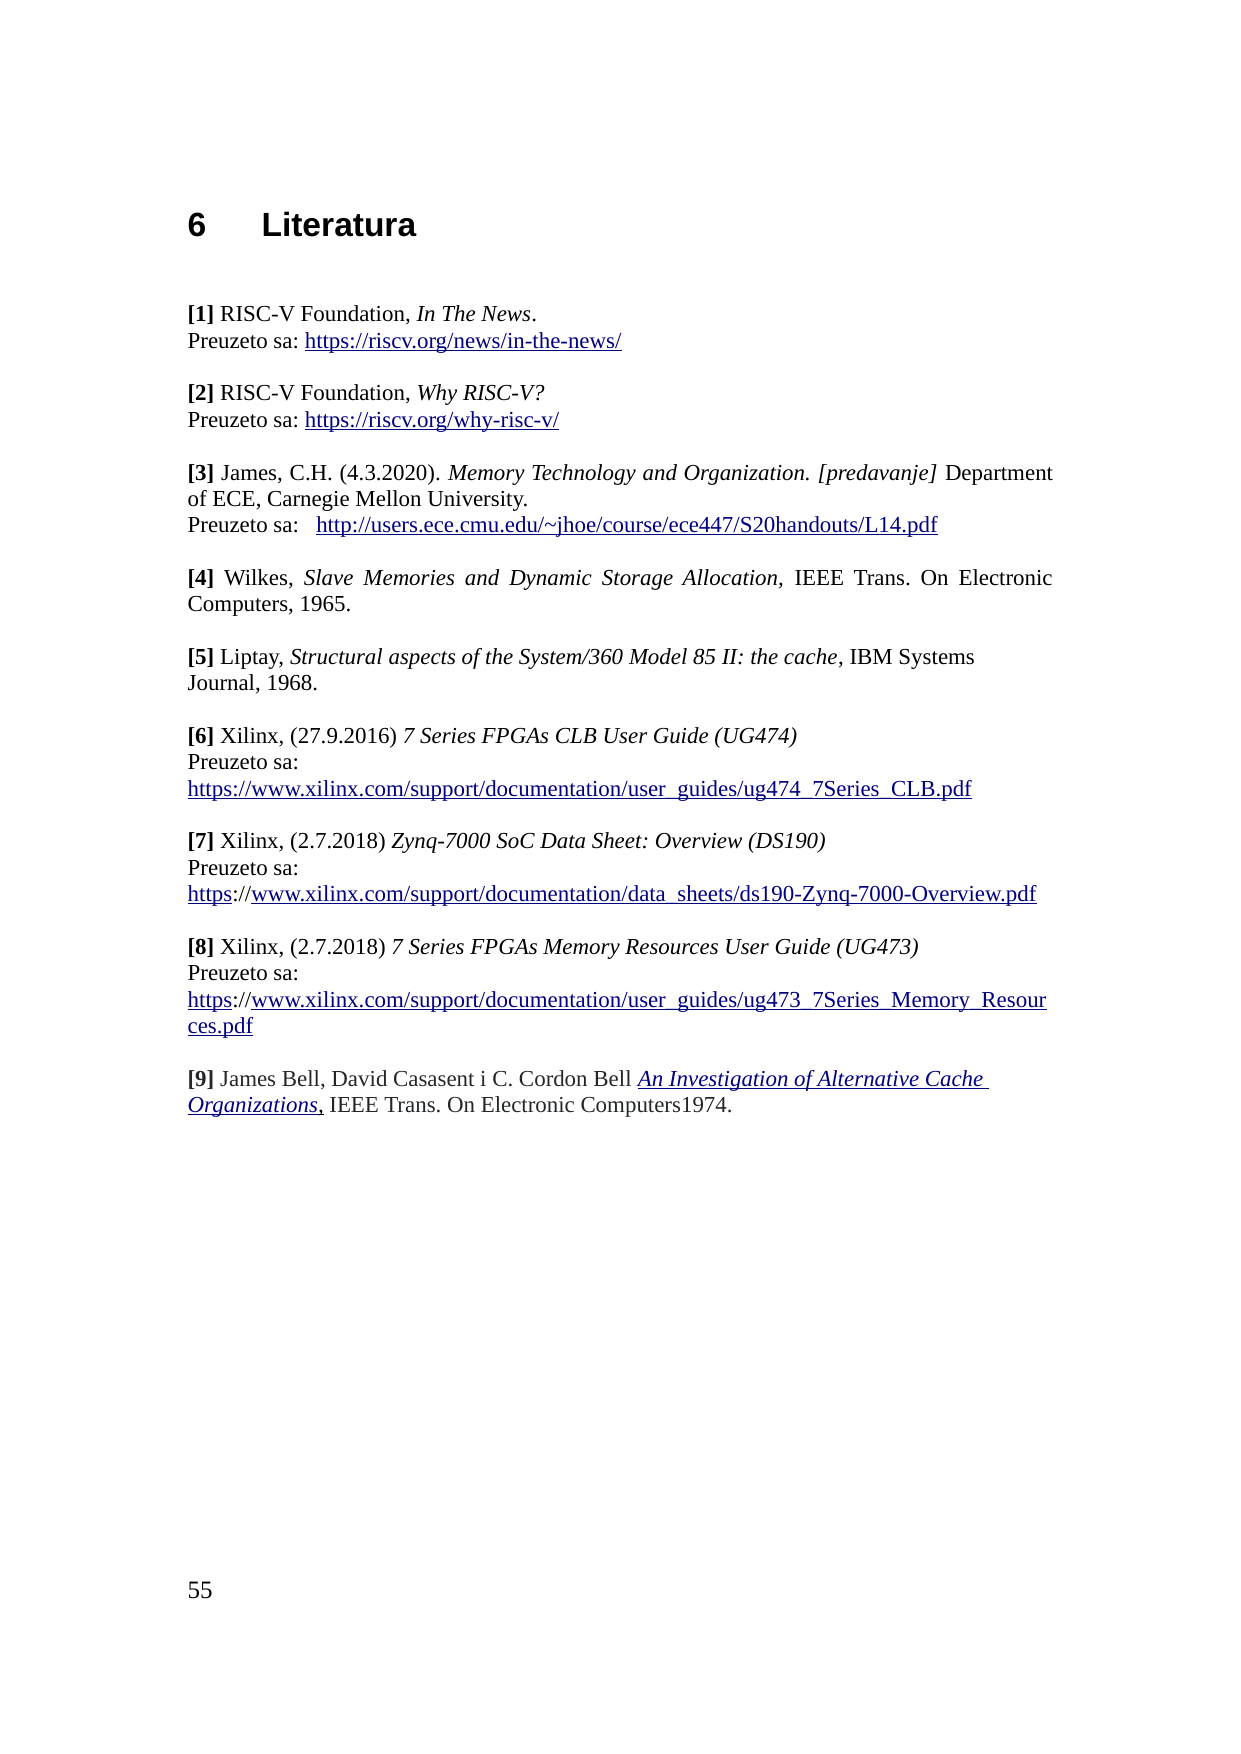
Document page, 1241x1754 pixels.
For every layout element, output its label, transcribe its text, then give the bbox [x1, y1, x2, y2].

text [8] Xilinx, (2.7.2018) 7 Series FPGAs Memory Resources User Guide (UG473) [187, 933, 1053, 959]
text https://www.xilinx.com/support/documentation/data_sheets/ds190-Zynq-7000-Overview.pdf [187, 880, 1053, 907]
subtitle Literatura [187, 204, 1053, 243]
text Preuzeto sa: https://riscv.org/why-risc-v/ [187, 406, 1053, 432]
text [4] Wilkes, Slave Memories and Dynamic Storage Allocation, IEEE Trans. On Electronic Computers, 1965. [187, 564, 1053, 617]
text [9] James Bell, David Casasent i C. Cordon Bell An Investigation of Alternative Cache Organizations, IEEE Trans. On Electronic Computers1974. [187, 1065, 1053, 1117]
text Preuzeto sa: https://www.xilinx.com/support/documentation/user_guides/ug473_7Series_Memory_Resources.pdf [187, 959, 1053, 1038]
text Preuzeto sa: https://riscv.org/news/in-the-news/ [187, 327, 1053, 353]
text [5] Liptay, Structural aspects of the System/360 Model 85 II: the cache, IBM Systems Journal, 1968. [187, 643, 1053, 696]
text [6] Xilinx, (27.9.2016) 7 Series FPGAs CLB User Guide (UG474) [187, 722, 1053, 748]
text [7] Xilinx, (2.7.2018) Zynq-7000 SoC Data Sheet: Overview (DS190) [187, 827, 1053, 854]
text [2] RISC-V Foundation, Why RISC-V? [187, 379, 1053, 406]
text Preuzeto sa: https://www.xilinx.com/support/documentation/user_guides/ug474_7Series_CLB.pdf [187, 748, 1053, 801]
text Preuzeto sa: [187, 854, 1053, 880]
text Preuzeto sa: http://users.ece.cmu.edu/~jhoe/course/ece447/S20handouts/L14.pdf [187, 511, 1053, 538]
text [3] James, C.H. (4.3.2020). Memory Technology and Organization. [predavanje] Department of ECE, Carnegie Mellon University. [187, 458, 1053, 511]
text [1] RISC-V Foundation, In The News. [187, 300, 1053, 327]
